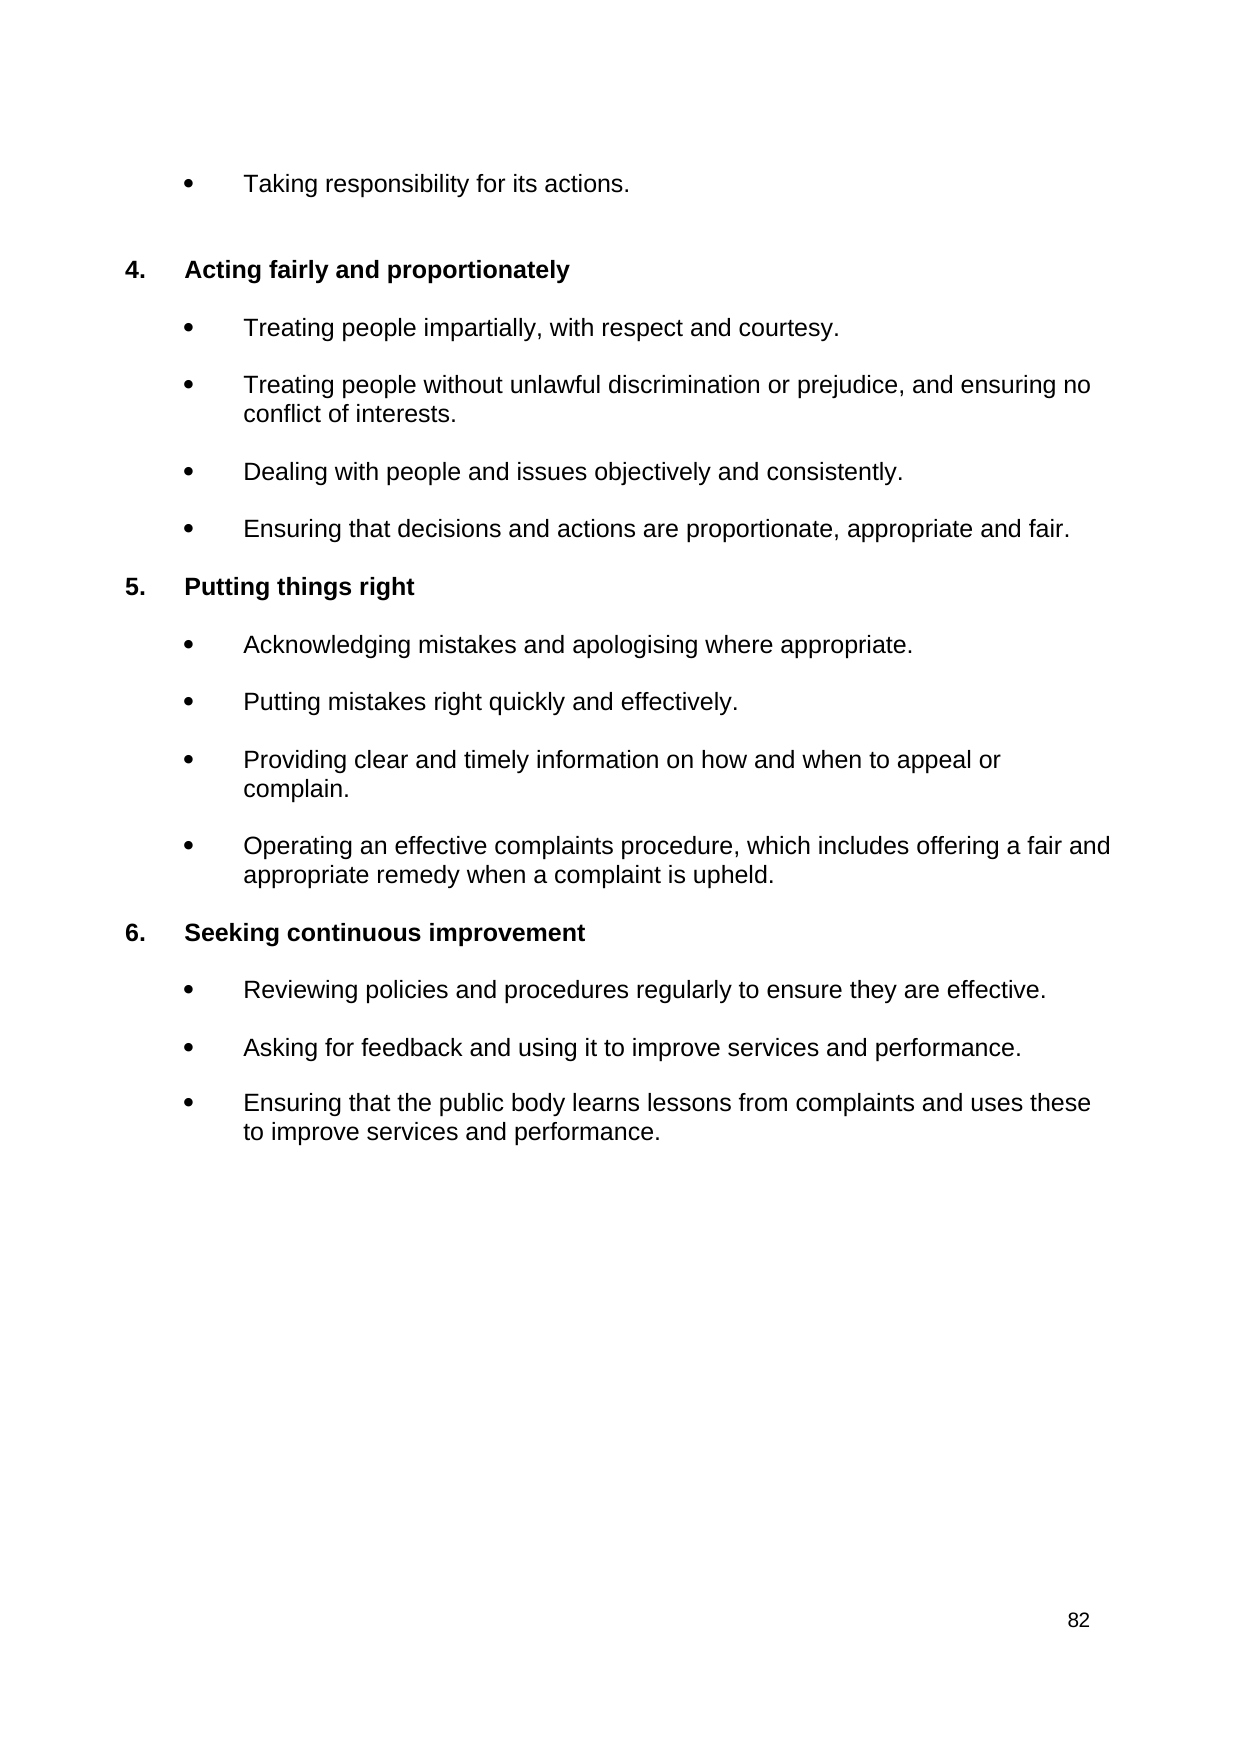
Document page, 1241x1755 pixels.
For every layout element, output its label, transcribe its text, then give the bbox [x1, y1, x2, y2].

list Putting mistakes right quickly and effectively. [184, 687, 1113, 716]
list Taking responsibility for its actions. [184, 169, 1113, 198]
list Treating people impartially, with respect and courtesy. [184, 313, 1113, 342]
list Acknowledging mistakes and apologising where appropriate. [184, 629, 1113, 658]
list Ensuring that the public body learns lessons from complaints and uses these to improve services and performance. [184, 1088, 1113, 1145]
list Ensuring that decisions and actions are proportionate, appropriate and fair. [184, 514, 1113, 543]
list Reviewing policies and procedures regularly to ensure they are effective. [184, 975, 1113, 1004]
list Dealing with people and issues objectively and consistently. [184, 457, 1113, 486]
list Operating an effective complaints procedure, which includes offering a fair and appropriate remedy when a complaint is upheld. [184, 831, 1113, 889]
list Asking for feedback and using it to improve services and performance. [184, 1033, 1113, 1061]
list Treating people without unlawful discrimination or prejudice, and ensuring no conflict of interests. [184, 371, 1113, 428]
text 5. Putting things right [125, 572, 1113, 601]
text 4. Acting fairly and proportionately [125, 255, 1113, 284]
text 6. Seeking continuous improvement [125, 917, 1113, 946]
list Providing clear and timely information on how and when to appeal or complain. [184, 745, 1113, 802]
